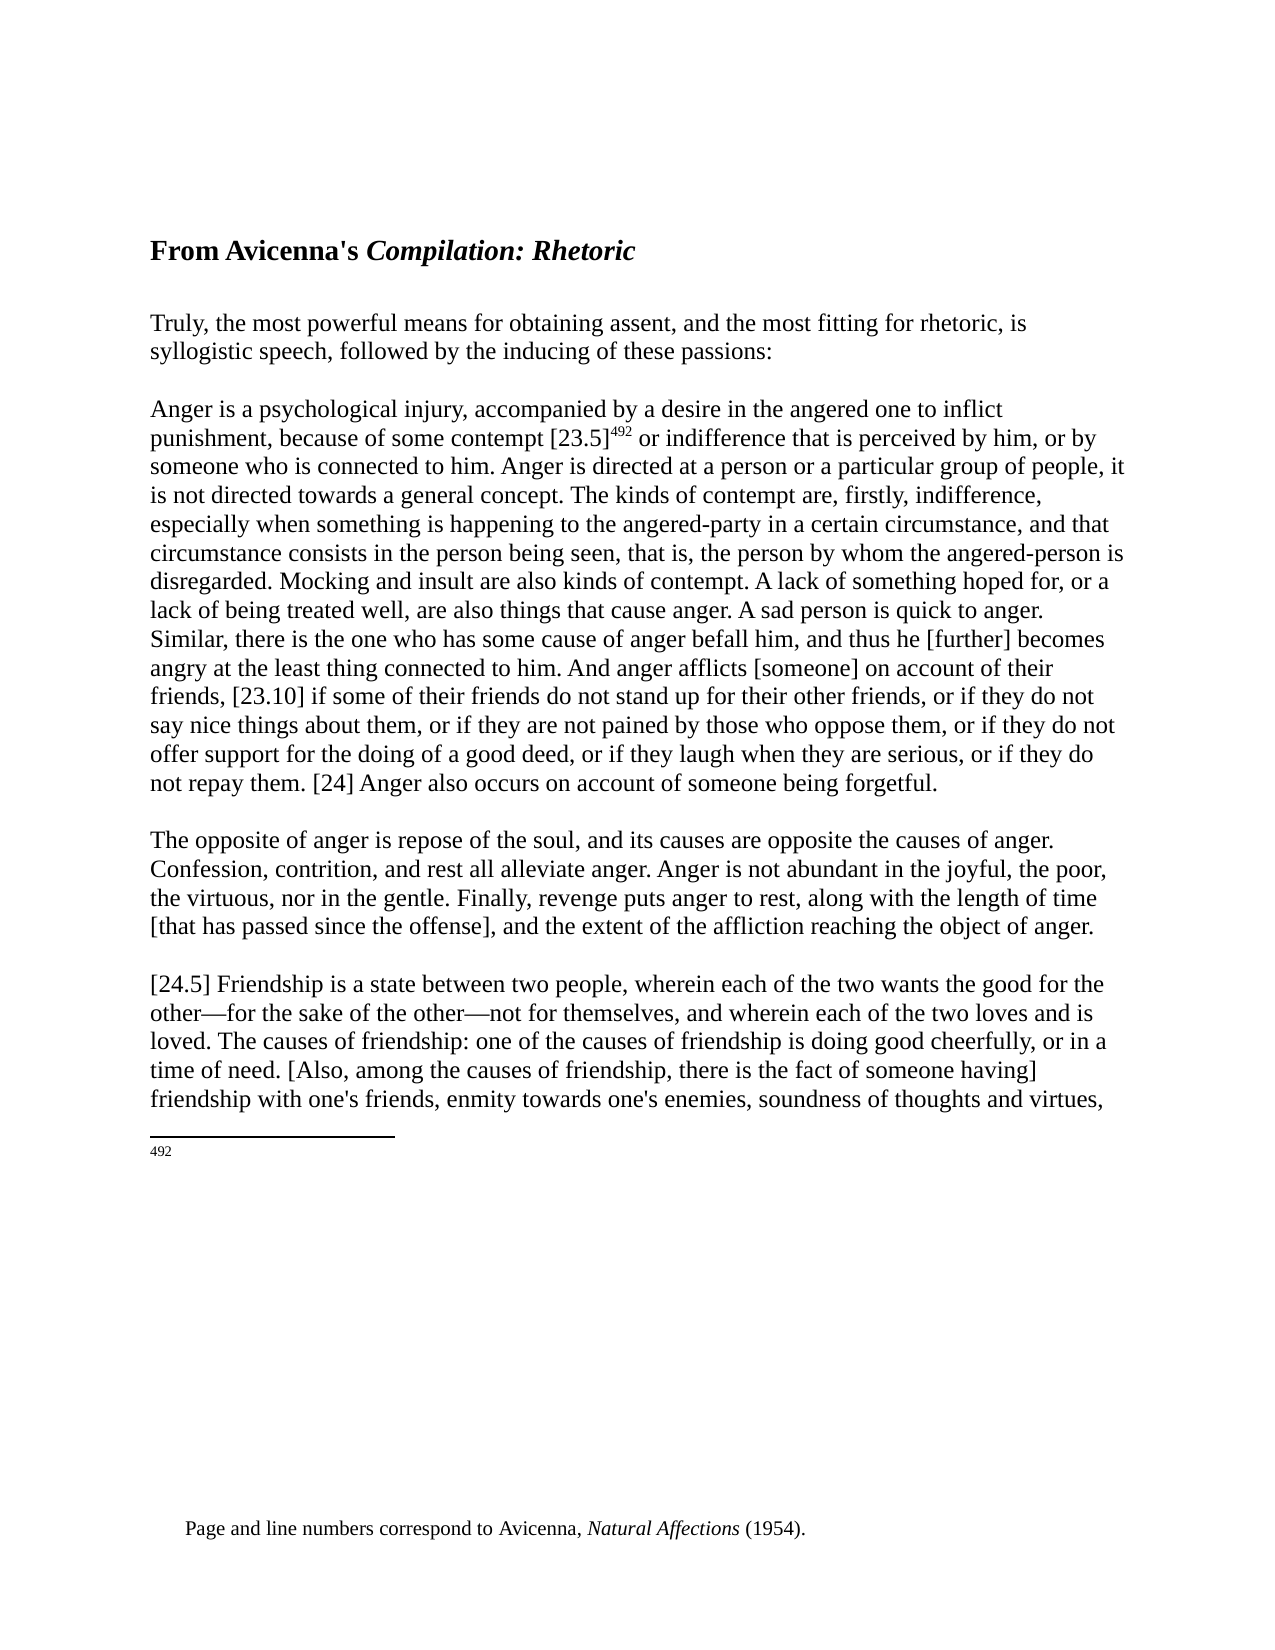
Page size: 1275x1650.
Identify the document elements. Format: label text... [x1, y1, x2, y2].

text Anger is a psychological injury, accompanied by a desire in the angered one to inflict punishment, because of some contempt [23.5] or indifference that is perceived by him, or by someone who is connected to him. Anger is directed at a person or a particular group of people, it is not directed towards a general concept. The kinds of contempt are, firstly, indifference, especially when something is happening to the angered-party in a certain circumstance, and that circumstance consists in the person being seen, that is, the person by whom the angered-person is disregarded. Mocking and insult are also kinds of contempt. A lack of something hoped for, or a lack of being treated well, are also things that cause anger. A sad person is quick to anger. Similar, there is the one who has some cause of anger befall him, and thus he [further] becomes angry at the least thing connected to him. And anger afflicts [someone] on account of their friends, [23.10] if some of their friends do not stand up for their other friends, or if they do not say nice things about them, or if they are not pained by those who oppose them, or if they do not offer support for the doing of a good deed, or if they laugh when they are serious, or if they do not repay them. [24] Anger also occurs on account of someone being forgetful. [150, 394, 1125, 796]
subtitle From Avicenna's Compilation: Rhetoric [150, 233, 1125, 266]
text The opposite of anger is repose of the soul, and its causes are opposite the causes of anger. Confession, contrition, and rest all alleviate anger. Anger is not abundant in the joyful, the poor, the virtuous, nor in the gentle. Finally, revenge puts anger to rest, along with the length of time [that has passed since the offense], and the extent of the affliction reaching the object of anger. [150, 825, 1125, 940]
text Page and line numbers correspond to Avicenna, Natural Affections (1954). [150, 1516, 1125, 1540]
text [24.5] Friendship is a state between two people, wherein each of the two wants the good for the other—for the sake of the other—not for themselves, and wherein each of the two loves and is loved. The causes of friendship: one of the causes of friendship is doing good cheerfully, or in a time of need. [Also, among the causes of friendship, there is the fact of someone having] friendship with one's friends, enmity towards one's enemies, soundness of thoughts and virtues, [150, 969, 1125, 1113]
text Truly, the most powerful means for obtaining assent, and the most fitting for rhetoric, is syllogistic speech, followed by the inducing of these passions: [150, 308, 1125, 365]
